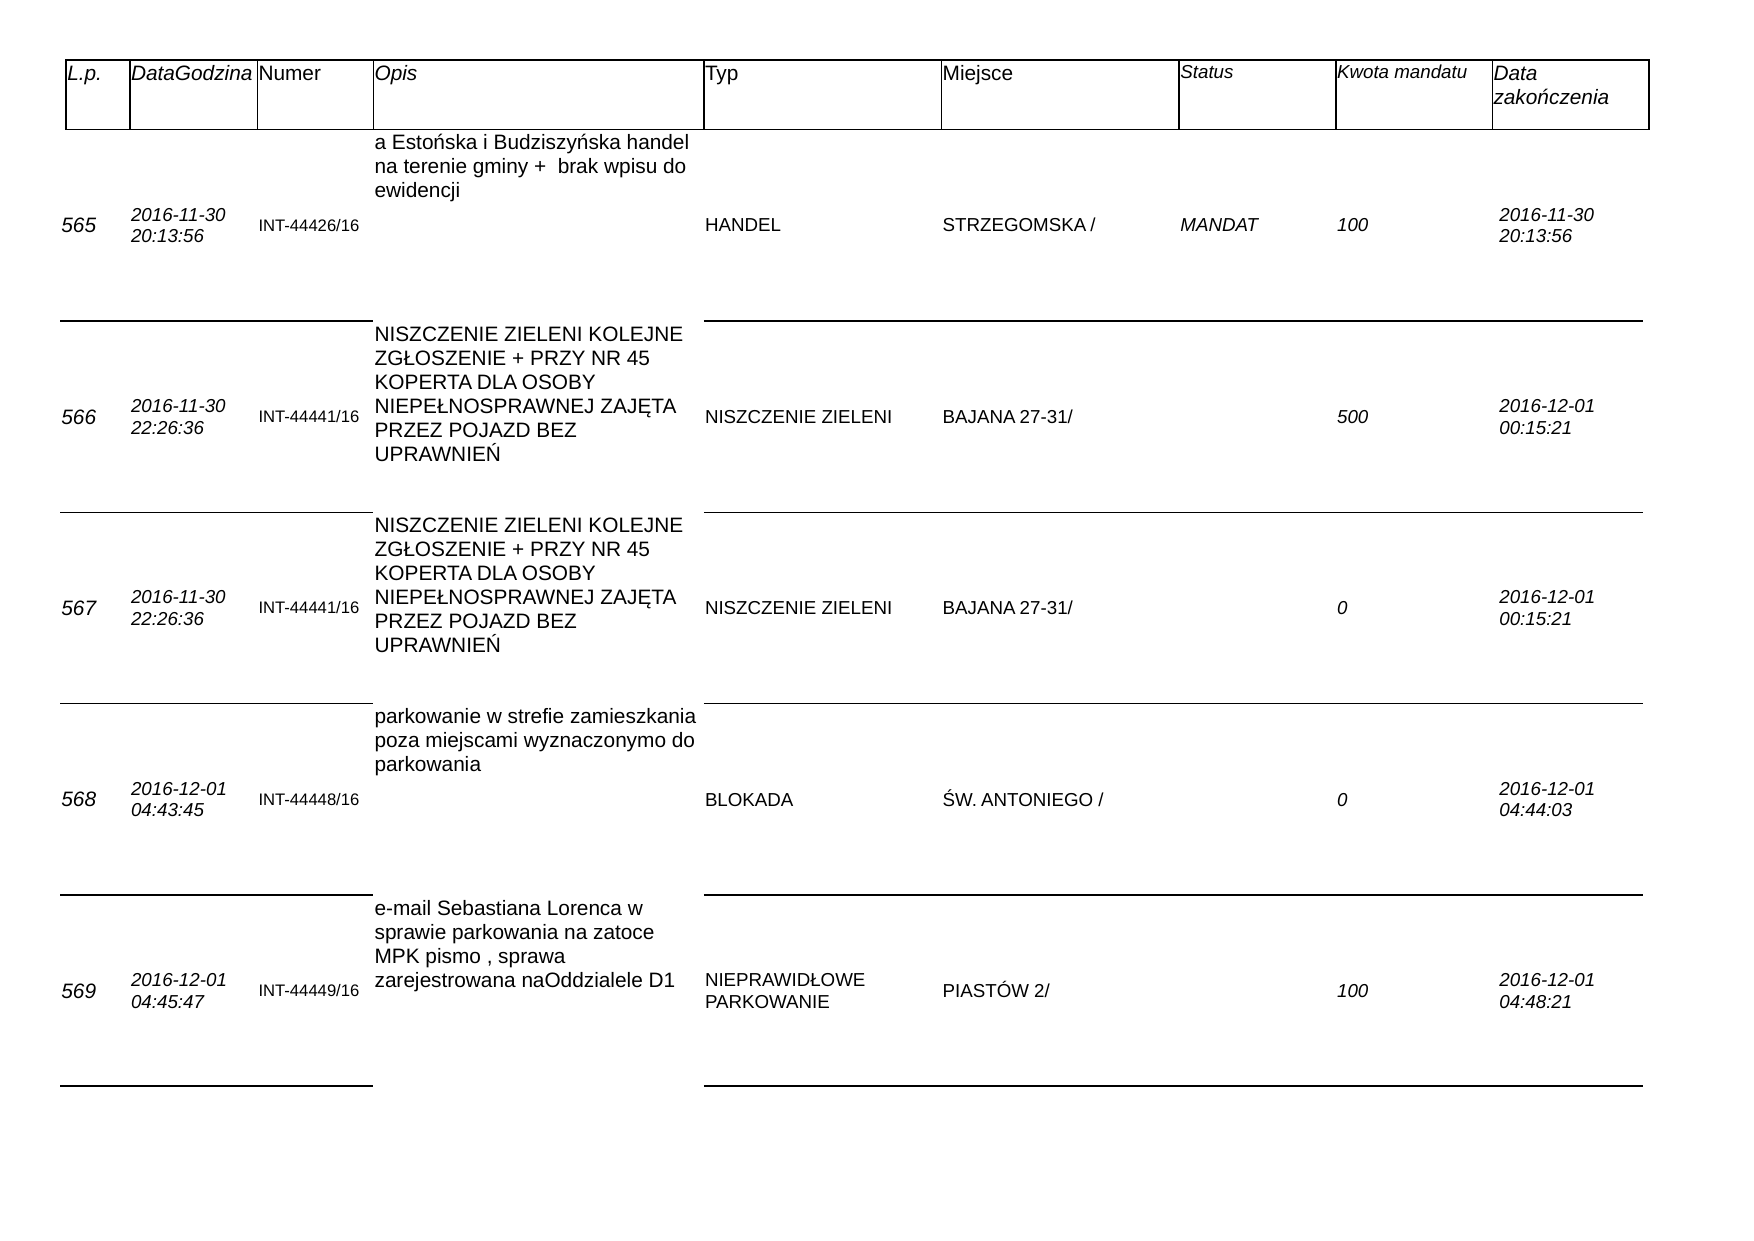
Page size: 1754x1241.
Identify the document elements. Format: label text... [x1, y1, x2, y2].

table_cell [1179, 896, 1336, 1085]
table_cell 2016-12-01 04:43:45 [130, 704, 257, 894]
table_cell 100 [1336, 130, 1498, 320]
table_cell 565 [60, 129, 130, 320]
table_cell 0 [1336, 704, 1498, 894]
table_cell INT-44449/16 [257, 896, 373, 1085]
table_cell INT-44448/16 [257, 704, 373, 894]
table_header Status [1180, 61, 1335, 129]
table_cell 2016-11-30 22:26:36 [130, 513, 257, 703]
table_header DataGodzina [131, 61, 257, 129]
table_cell NISZCZENIE ZIELENI [704, 322, 941, 511]
table_cell ŚW. ANTONIEGO / [941, 704, 1179, 894]
table_header Miejsce [942, 61, 1178, 129]
table_cell [1643, 320, 1649, 511]
table_cell [1643, 703, 1649, 894]
table_cell INT-44441/16 [257, 322, 373, 511]
table_cell [1179, 513, 1336, 703]
table_cell [1643, 894, 1649, 1085]
table_cell 2016-12-01 00:15:21 [1498, 513, 1643, 703]
table_cell 2016-11-30 20:13:56 [1498, 130, 1643, 320]
table_cell INT-44426/16 [257, 130, 373, 320]
table_cell 2016-12-01 00:15:21 [1498, 322, 1643, 511]
table_cell INT-44441/16 [257, 513, 373, 703]
table_header Numer [258, 61, 373, 129]
table_cell 2016-12-01 04:44:03 [1498, 704, 1643, 894]
table_header Data zakończenia [1493, 61, 1648, 129]
table_cell [1179, 322, 1336, 511]
table_cell 100 [1336, 896, 1498, 1085]
table_cell a Estońska i Budziszyńska handel na terenie gminy + brak wpisu do ewidencji [373, 130, 704, 320]
table_header Opis [374, 61, 703, 129]
table_cell BLOKADA [704, 704, 941, 894]
table_header Kwota mandatu [1337, 61, 1492, 129]
table_cell HANDEL [704, 130, 941, 320]
table_cell 566 [60, 322, 130, 511]
table_cell 569 [60, 896, 130, 1085]
table_cell e-mail Sebastiana Lorenca w sprawie parkowania na zatoce MPK pismo , sprawa zarejestrowana naOddzialele D1 [373, 894, 704, 1085]
table_header L.p. [67, 61, 129, 129]
table_cell 2016-12-01 04:48:21 [1498, 896, 1643, 1085]
table_cell 2016-12-01 04:45:47 [130, 896, 257, 1085]
table_header Typ [705, 61, 941, 129]
table_cell [1179, 704, 1336, 894]
table_cell parkowanie w strefie zamieszkania poza miejscami wyznaczonymo do parkowania [373, 703, 704, 894]
table_cell NISZCZENIE ZIELENI KOLEJNE ZGŁOSZENIE + PRZY NR 45 KOPERTA DLA OSOBY NIEPEŁNOSPRAWNEJ ZAJĘTA PRZEZ POJAZD BEZ UPRAWNIEŃ [373, 511, 704, 703]
table_cell 568 [60, 704, 130, 894]
table_cell 567 [60, 513, 130, 703]
table_cell [1643, 511, 1649, 703]
table_cell STRZEGOMSKA / [941, 130, 1179, 320]
table_cell [1643, 130, 1649, 320]
table_header [60, 59, 65, 129]
table_cell 0 [1336, 513, 1498, 703]
table_cell 500 [1336, 322, 1498, 511]
table_cell NIEPRAWIDŁOWE PARKOWANIE [704, 896, 941, 1085]
table_cell MANDAT [1179, 130, 1336, 320]
table_cell 2016-11-30 20:13:56 [130, 130, 257, 320]
table_cell 2016-11-30 22:26:36 [130, 322, 257, 511]
table_cell BAJANA 27-31/ [941, 513, 1179, 703]
table_cell BAJANA 27-31/ [941, 322, 1179, 511]
table_cell NISZCZENIE ZIELENI [704, 513, 941, 703]
table_cell NISZCZENIE ZIELENI KOLEJNE ZGŁOSZENIE + PRZY NR 45 KOPERTA DLA OSOBY NIEPEŁNOSPRAWNEJ ZAJĘTA PRZEZ POJAZD BEZ UPRAWNIEŃ [373, 320, 704, 511]
table_cell PIASTÓW 2/ [941, 896, 1179, 1085]
